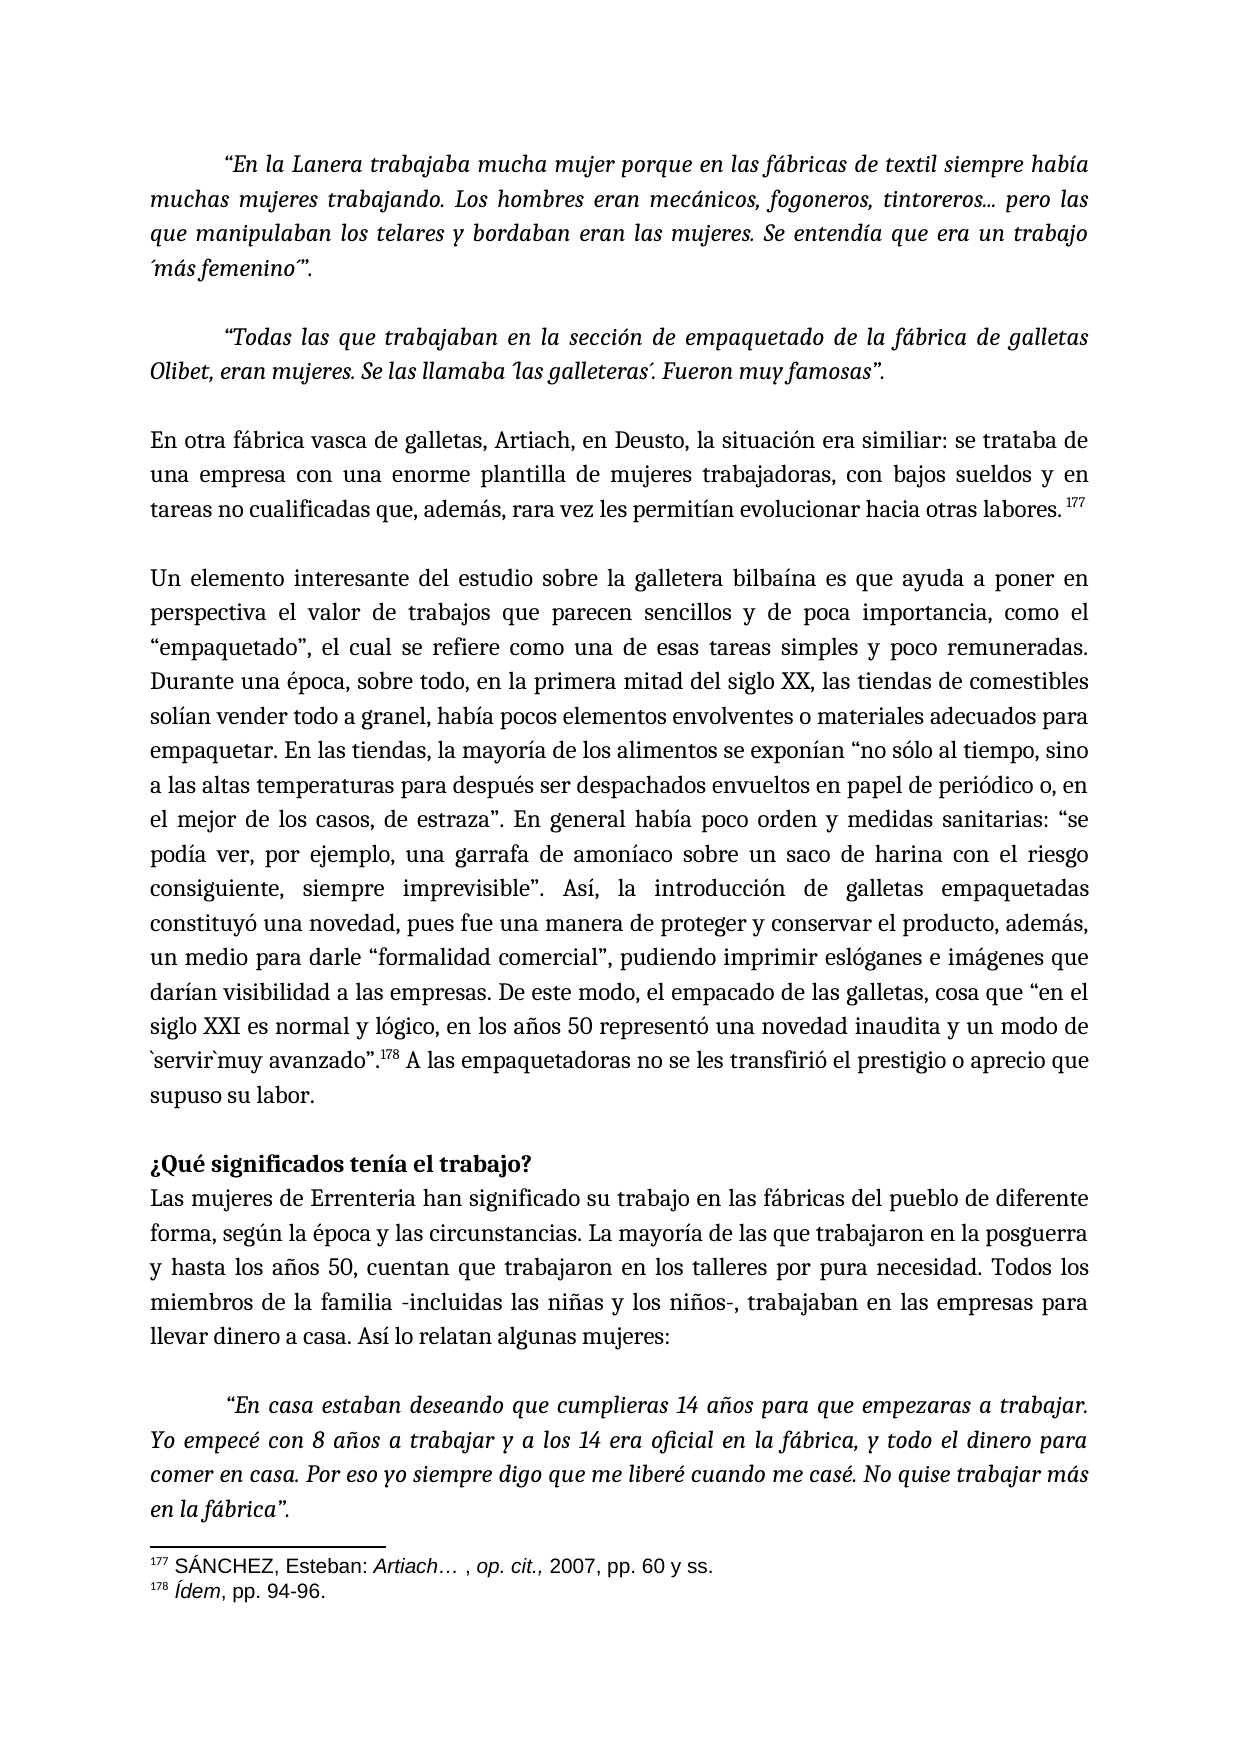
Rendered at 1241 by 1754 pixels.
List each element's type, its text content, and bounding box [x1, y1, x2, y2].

text Un elemento interesante del estudio sobre la galletera bilbaína es que ayuda a poner en perspectiva el valor de trabajos que parecen sencillos y de poca importancia, como el “empaquetado”, el cual se refiere como una de esas tareas simples y poco remuneradas. Durante una época, sobre todo, en la primera mitad del siglo XX, las tiendas de comestibles solían vender todo a granel, había pocos elementos envolventes o materiales adecuados para empaquetar. En las tiendas, la mayoría de los alimentos se exponían “no sólo al tiempo, sino a las altas temperaturas para después ser despachados envueltos en papel de periódico o, en el mejor de los casos, de estraza”. En general había poco orden y medidas sanitarias: “se podía ver, por ejemplo, una garrafa de amoníaco sobre un saco de harina con el riesgo consiguiente, siempre imprevisible”. Así, la introducción de galletas empaquetadas constituyó una novedad, pues fue una manera de proteger y conservar el producto, además, un medio para darle “formalidad comercial”, pudiendo imprimir eslóganes e imágenes que darían visibilidad a las empresas. De este modo, el empacado de las galletas, cosa que “en el siglo XXI es normal y lógico, en los años 50 representó una novedad inaudita y un modo de `servir`muy avanzado”. A las empaquetadoras no se les transfirió el prestigio o aprecio que supuso su labor. [150, 564, 1090, 1110]
text Ídem, pp. 94-96. [150, 1578, 1090, 1604]
text SÁNCHEZ, Esteban: Artiach… , op. cit., 2007, pp. 60 y ss. [150, 1553, 1090, 1578]
text ¿Qué significados tenía el trabajo? [150, 1150, 1090, 1179]
text “Todas las que trabajaban en la sección de empaquetado de la fábrica de galletas Olibet, eran mujeres. Se las llamaba ´las galleteras´. Fueron muy famosas”. [150, 322, 1090, 386]
text “En la Lanera trabajaba mucha mujer porque en las fábricas de textil siempre había muchas mujeres trabajando. Los hombres eran mecánicos, fogoneros, tintoreros... pero las que manipulaban los telares y bordaban eran las mujeres. Se entendía que era un trabajo ´más femenino´”. [150, 150, 1090, 282]
text “En casa estaban deseando que cumplieras 14 años para que empezaras a trabajar. Yo empecé con 8 años a trabajar y a los 14 era oficial en la fábrica, y todo el dinero para comer en casa. Por eso yo siempre digo que me liberé cuando me casé. No quise trabajar más en la fábrica”. [150, 1391, 1090, 1523]
text En otra fábrica vasca de galletas, Artiach, en Deusto, la situación era similiar: se trataba de una empresa con una enorme plantilla de mujeres trabajadoras, con bajos sueldos y en tareas no cualificadas que, además, rara vez les permitían evolucionar hacia otras labores. [150, 426, 1090, 523]
text Las mujeres de Errenteria han significado su trabajo en las fábricas del pueblo de diferente forma, según la época y las circunstancias. La mayoría de las que trabajaron en la posguerra y hasta los años 50, cuentan que trabajaron en los talleres por pura necesidad. Todos los miembros de la familia -incluidas las niñas y los niños-, trabajaban en las empresas para llevar dinero a casa. Así lo relatan algunas mujeres: [150, 1184, 1090, 1351]
